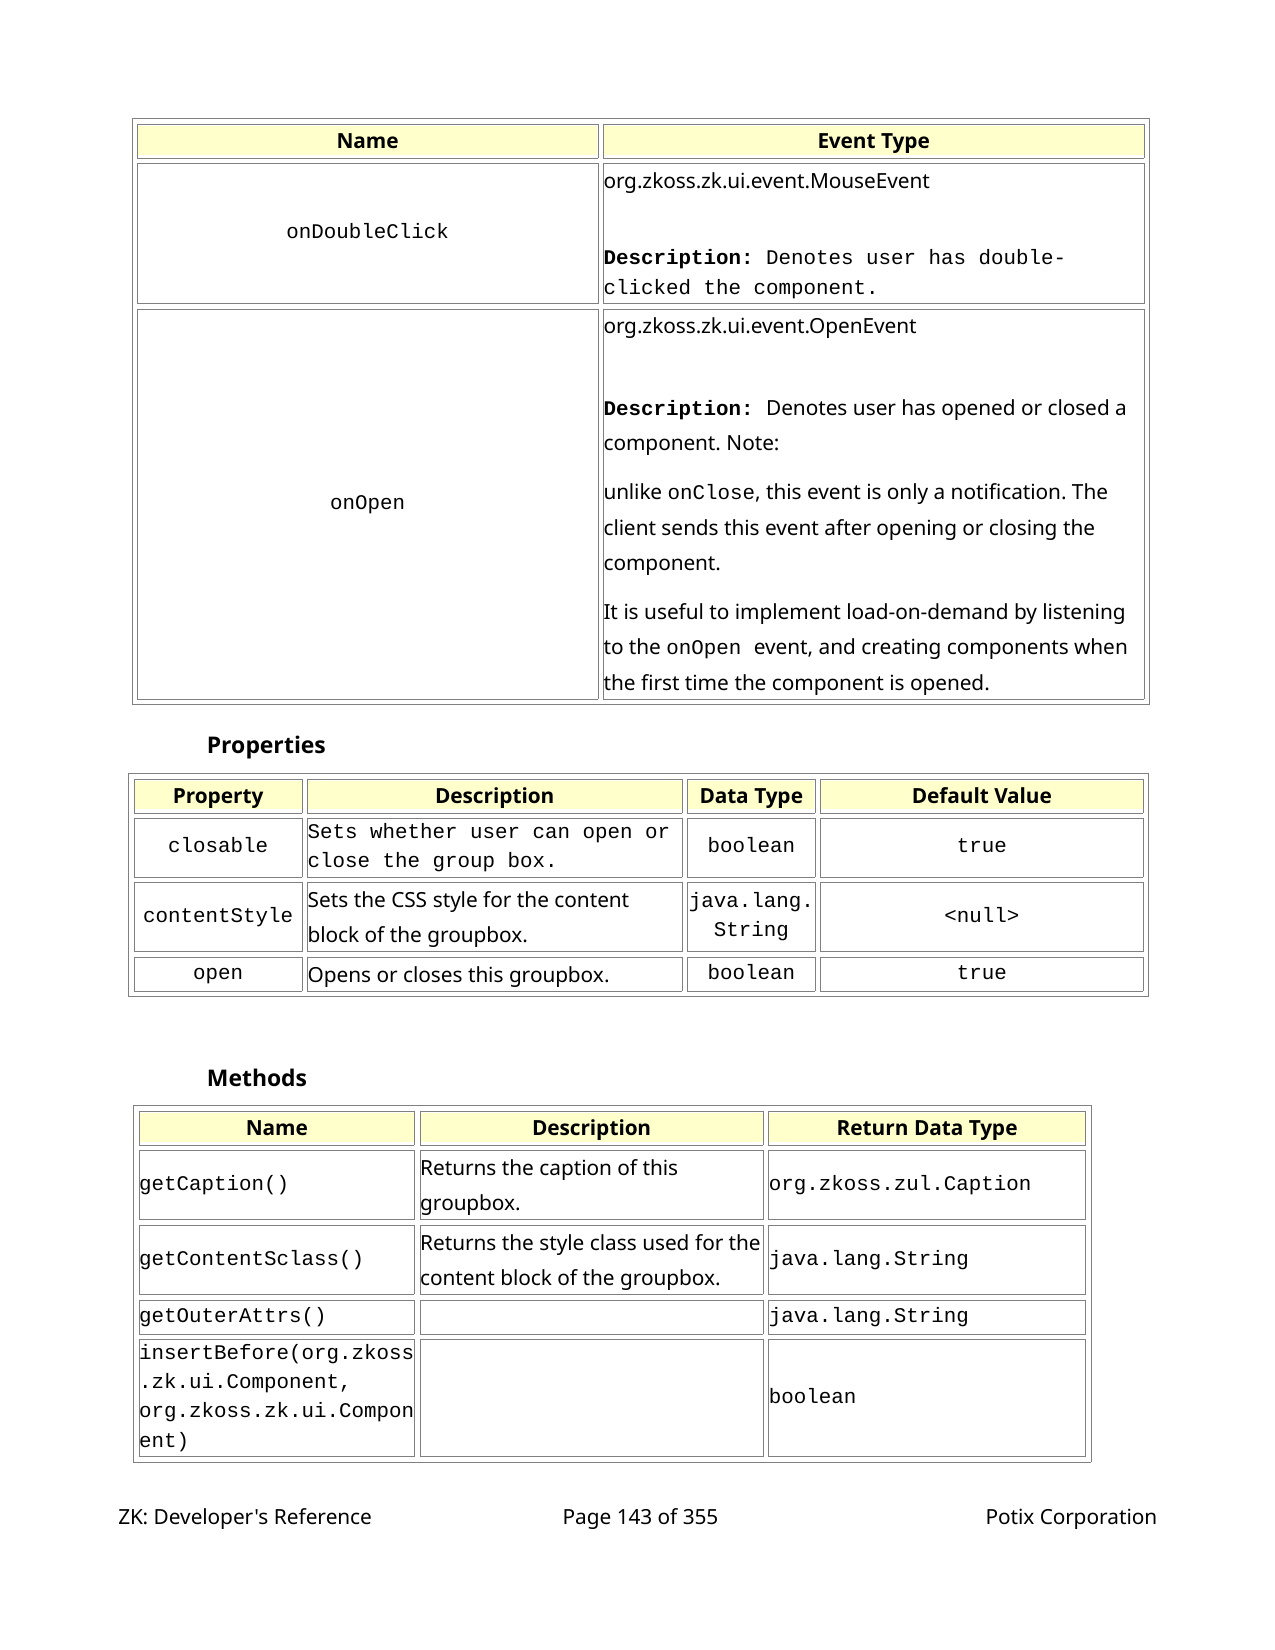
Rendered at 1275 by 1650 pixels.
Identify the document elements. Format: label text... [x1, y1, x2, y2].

table_cell getOuterAttrs() [136, 1294, 417, 1333]
table_header Description [305, 774, 685, 812]
table_cell java.lang.String [766, 1294, 1088, 1333]
table_cell org.zkoss.zul.Caption [766, 1145, 1088, 1219]
table_cell Sets the CSS style for the content block of the groupbox. [305, 877, 685, 951]
table_cell org.zkoss.zk.ui.event.MouseEvent Description: Denotes user has double-clicked the component. [600, 158, 1147, 303]
table_cell boolean [685, 813, 817, 877]
subtitle Methods [207, 1061, 1157, 1093]
table_header Description [417, 1106, 766, 1145]
table_cell boolean [685, 951, 817, 991]
table_header Name [136, 1106, 417, 1145]
table_cell java.lang.String [766, 1219, 1088, 1294]
table_cell onDoubleClick [134, 158, 600, 303]
table_cell true [818, 813, 1146, 877]
table_cell <null> [818, 877, 1146, 951]
table_cell open [131, 951, 304, 991]
table_cell getCaption() [136, 1145, 417, 1219]
table_cell getContentSclass() [136, 1219, 417, 1294]
table_cell [421, 1301, 763, 1333]
table_cell Sets whether user can open or close the group box. [305, 813, 685, 877]
table_header Name [134, 119, 600, 158]
table_header Property [131, 774, 304, 812]
table_cell Opens or closes this groupbox. [305, 951, 685, 991]
table_cell insertBefore(org.zkoss.zk.ui.Component, org.zkoss.zk.ui.Component) [136, 1334, 417, 1456]
table_cell true [818, 951, 1146, 991]
table_cell java.lang.String [685, 877, 817, 951]
table_cell boolean [766, 1334, 1088, 1456]
table_header Default Value [818, 774, 1146, 812]
table_cell [417, 1294, 766, 1333]
table_cell closable [131, 813, 304, 877]
table_cell contentStyle [131, 877, 304, 951]
table_header Data Type [685, 774, 817, 812]
table_cell org.zkoss.zk.ui.event.OpenEvent Description: Denotes user has opened or closed a component. Note: unlike onClose, this event is only a notification. The client sends this event after opening or closing the component. It is useful to implement load-on-demand by listening to the onOpen event, and creating components when the first time the component is opened. [600, 303, 1147, 699]
table_cell Returns the style class used for the content block of the groupbox. [417, 1219, 766, 1294]
table_header Return Data Type [766, 1106, 1088, 1145]
table_cell Returns the caption of this groupbox. [417, 1145, 766, 1219]
table_cell onOpen [134, 303, 600, 699]
table_cell [421, 1340, 763, 1456]
table_header Event Type [600, 119, 1147, 158]
table_cell [417, 1334, 766, 1456]
subtitle Properties [207, 729, 1157, 761]
